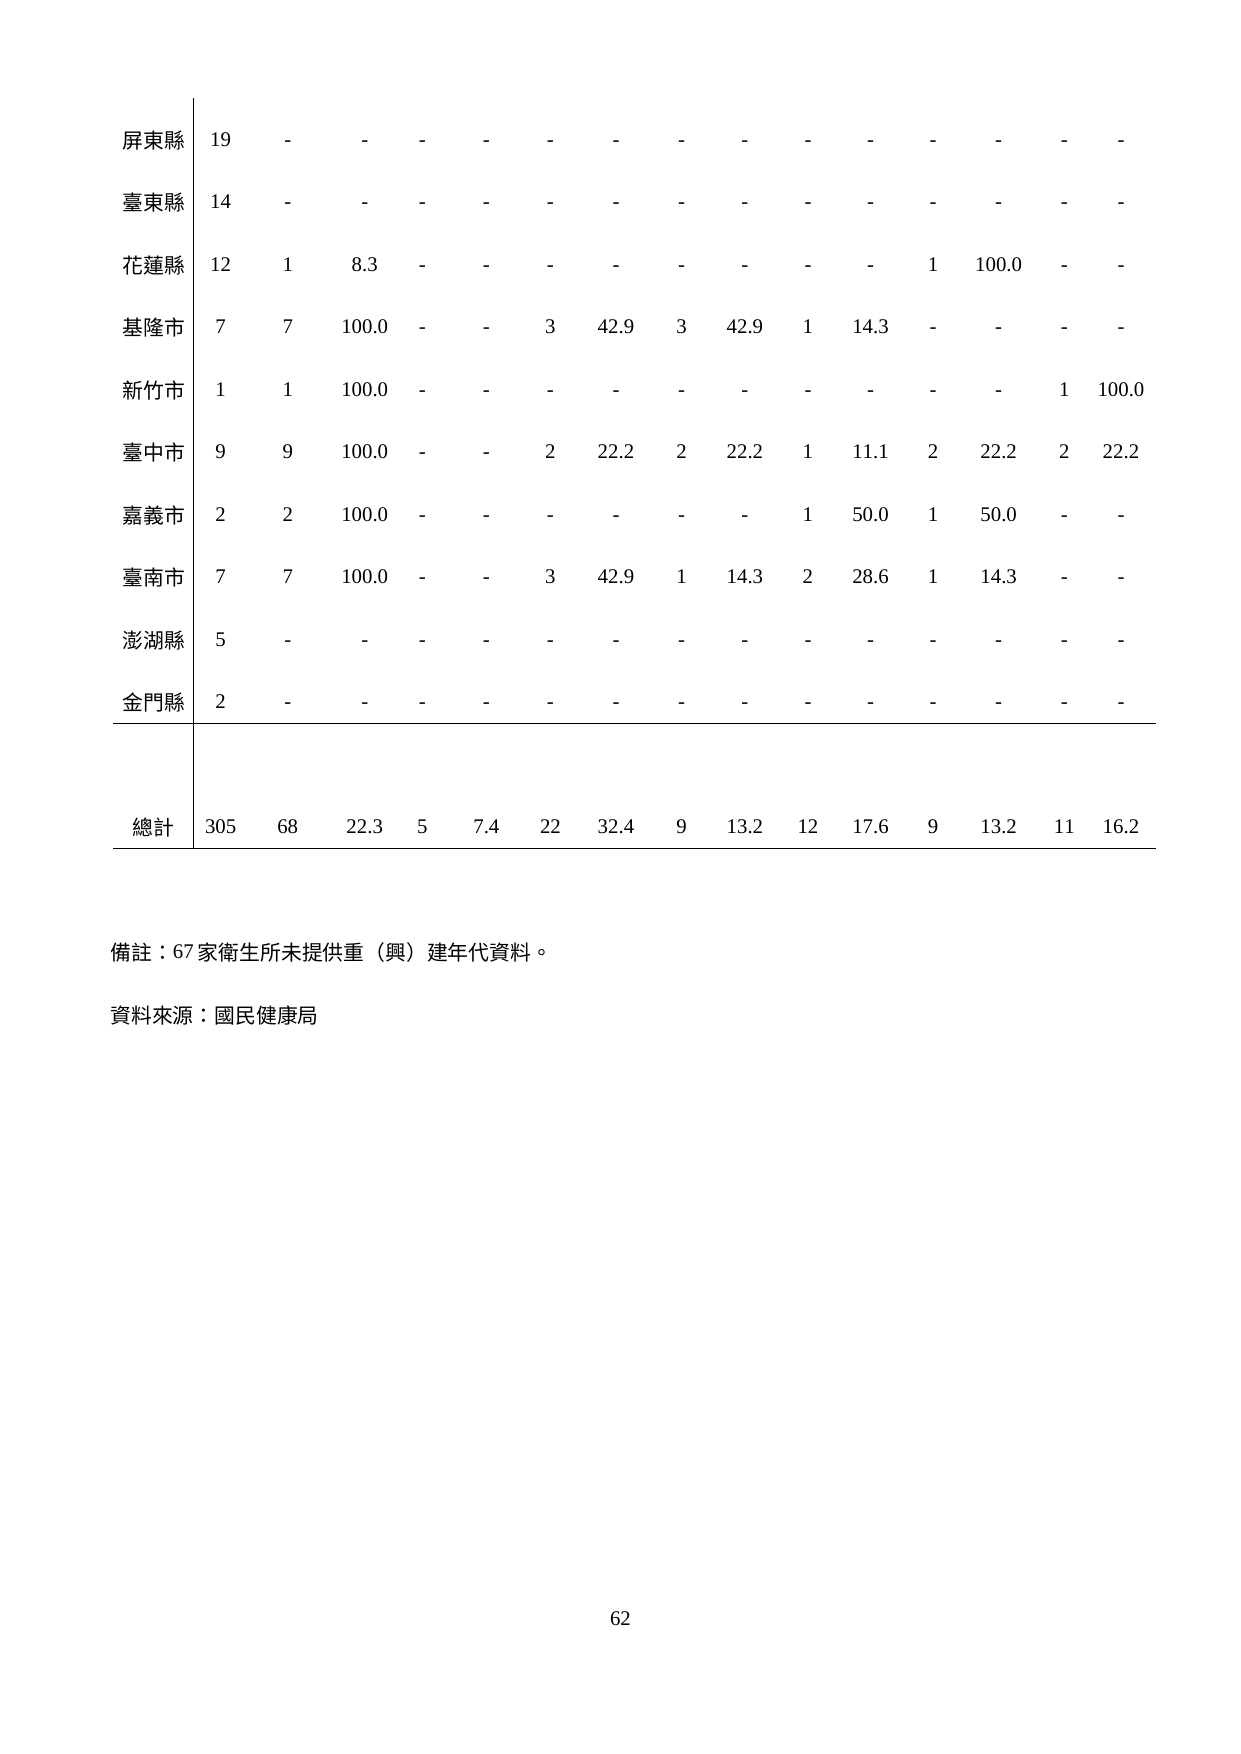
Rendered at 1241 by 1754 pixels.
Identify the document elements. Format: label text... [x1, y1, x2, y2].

table_cell 11.1 [829, 410, 911, 472]
table_cell - [703, 598, 786, 660]
table_cell - [786, 160, 829, 222]
table_cell - [400, 160, 444, 222]
table_cell - [829, 98, 911, 160]
table_cell 2 [660, 410, 703, 472]
table_cell 1 [911, 535, 954, 597]
table_cell 總計 [113, 724, 193, 847]
table_cell - [444, 285, 528, 347]
table_cell 2 [911, 410, 954, 472]
table_cell 22.2 [572, 410, 660, 472]
table_cell - [400, 660, 444, 722]
table_cell - [444, 98, 528, 160]
table_cell 100.0 [328, 473, 400, 535]
table_cell 12 [194, 223, 247, 285]
table_cell 2 [247, 473, 328, 535]
table_cell 9 [660, 724, 703, 847]
table_cell 14.3 [955, 535, 1042, 597]
table_cell - [829, 348, 911, 410]
table_cell - [572, 660, 660, 722]
table_cell - [660, 598, 703, 660]
table_cell - [911, 285, 954, 347]
table_cell 50.0 [955, 473, 1042, 535]
table_cell 13.2 [955, 724, 1042, 847]
table_cell 7 [194, 535, 247, 597]
table_cell - [444, 535, 528, 597]
table_cell - [572, 98, 660, 160]
table_cell - [955, 598, 1042, 660]
table_cell - [1086, 98, 1156, 160]
table_cell - [786, 98, 829, 160]
table_cell 14.3 [829, 285, 911, 347]
table_cell - [1043, 285, 1086, 347]
table_cell - [1086, 473, 1156, 535]
table_cell 基隆市 [113, 285, 193, 347]
table_cell - [955, 660, 1042, 722]
table_cell - [829, 160, 911, 222]
table_cell - [1086, 660, 1156, 722]
text 備註：67家衛生所未提供重（興）建年代資料。 [110, 910, 1092, 972]
table_cell 7 [247, 285, 328, 347]
table_cell - [572, 598, 660, 660]
table_cell 1 [911, 473, 954, 535]
table_cell 19 [194, 98, 247, 160]
table_cell - [786, 348, 829, 410]
table_cell 澎湖縣 [113, 598, 193, 660]
table_cell - [660, 473, 703, 535]
table_cell 3 [529, 535, 572, 597]
table_cell - [444, 598, 528, 660]
table_cell 1 [194, 348, 247, 410]
table_cell 1 [247, 223, 328, 285]
table_cell - [247, 160, 328, 222]
table_cell - [660, 223, 703, 285]
table_cell - [400, 348, 444, 410]
table_cell 22 [529, 724, 572, 847]
table_cell 新竹市 [113, 348, 193, 410]
table_cell 22.3 [328, 724, 400, 847]
table_cell 8.3 [328, 223, 400, 285]
table_cell 2 [786, 535, 829, 597]
table_cell - [1086, 535, 1156, 597]
table_cell - [529, 473, 572, 535]
table_cell - [400, 223, 444, 285]
table_cell - [328, 160, 400, 222]
table_cell - [911, 660, 954, 722]
table_cell 42.9 [572, 535, 660, 597]
table_cell - [328, 98, 400, 160]
table_cell 28.6 [829, 535, 911, 597]
table_cell 花蓮縣 [113, 223, 193, 285]
table_cell 臺東縣 [113, 160, 193, 222]
table_cell - [572, 348, 660, 410]
table_cell - [529, 660, 572, 722]
table_cell - [829, 223, 911, 285]
table_cell 1 [1043, 348, 1086, 410]
table_cell - [247, 660, 328, 722]
table_cell - [444, 223, 528, 285]
table_cell - [444, 160, 528, 222]
table_cell - [703, 348, 786, 410]
table_cell 22.2 [703, 410, 786, 472]
table_cell 22.2 [955, 410, 1042, 472]
table_cell - [444, 660, 528, 722]
table_cell - [1086, 598, 1156, 660]
table_cell - [1043, 223, 1086, 285]
table_cell 100.0 [328, 410, 400, 472]
table_cell - [529, 598, 572, 660]
table_cell - [786, 223, 829, 285]
table_cell 2 [529, 410, 572, 472]
table_cell - [703, 160, 786, 222]
table_cell - [400, 410, 444, 472]
table_cell - [829, 598, 911, 660]
table_cell - [444, 348, 528, 410]
table_cell 7.4 [444, 724, 528, 847]
table_cell 1 [660, 535, 703, 597]
table_cell 42.9 [703, 285, 786, 347]
table_cell 305 [194, 724, 247, 847]
table_cell - [1086, 160, 1156, 222]
table_cell 2 [194, 660, 247, 722]
table_cell - [529, 223, 572, 285]
table_cell 100.0 [328, 348, 400, 410]
table_cell - [529, 98, 572, 160]
table_cell - [955, 160, 1042, 222]
table_cell 9 [247, 410, 328, 472]
table_cell 17.6 [829, 724, 911, 847]
table_cell - [703, 660, 786, 722]
table_cell - [444, 473, 528, 535]
table_cell 1 [247, 348, 328, 410]
table_cell - [1043, 598, 1086, 660]
table_cell - [529, 160, 572, 222]
table_cell 100.0 [328, 285, 400, 347]
table_cell 嘉義市 [113, 473, 193, 535]
table_cell 12 [786, 724, 829, 847]
table_cell - [955, 285, 1042, 347]
table_cell - [829, 660, 911, 722]
table_cell 1 [911, 223, 954, 285]
table_cell - [400, 98, 444, 160]
table_cell 2 [1043, 410, 1086, 472]
table_cell - [529, 348, 572, 410]
table_cell 7 [194, 285, 247, 347]
table_cell 9 [911, 724, 954, 847]
table_cell 1 [786, 285, 829, 347]
table_cell 100.0 [328, 535, 400, 597]
table_cell 11 [1043, 724, 1086, 847]
table_cell - [247, 598, 328, 660]
table_cell - [703, 98, 786, 160]
table_cell - [572, 160, 660, 222]
table_cell - [247, 98, 328, 160]
table_cell - [955, 98, 1042, 160]
table_cell 50.0 [829, 473, 911, 535]
table_cell - [1043, 660, 1086, 722]
table_cell 1 [786, 410, 829, 472]
table_cell 32.4 [572, 724, 660, 847]
table_cell - [911, 348, 954, 410]
table_cell - [400, 285, 444, 347]
table_cell 9 [194, 410, 247, 472]
text 資料來源：國民健康局 [110, 972, 1092, 1035]
table_cell 22.2 [1086, 410, 1156, 472]
table_cell 16.2 [1086, 724, 1156, 847]
table_cell - [660, 98, 703, 160]
table_cell 金門縣 [113, 660, 193, 722]
table_cell - [1043, 473, 1086, 535]
table_cell 13.2 [703, 724, 786, 847]
table_cell - [328, 660, 400, 722]
table_cell - [1043, 535, 1086, 597]
table_cell 2 [194, 473, 247, 535]
table_cell - [572, 223, 660, 285]
table_cell 68 [247, 724, 328, 847]
table_cell 1 [786, 473, 829, 535]
table_cell - [572, 473, 660, 535]
table_cell - [1043, 98, 1086, 160]
table_cell 5 [194, 598, 247, 660]
table_cell - [703, 223, 786, 285]
table_cell - [911, 98, 954, 160]
table_cell - [400, 598, 444, 660]
table_cell - [660, 348, 703, 410]
table_cell - [400, 535, 444, 597]
table_cell 臺中市 [113, 410, 193, 472]
table_cell 臺南市 [113, 535, 193, 597]
table_cell - [328, 598, 400, 660]
table_cell - [660, 160, 703, 222]
table_cell - [911, 160, 954, 222]
table_cell 42.9 [572, 285, 660, 347]
table_cell - [1043, 160, 1086, 222]
table_cell 14.3 [703, 535, 786, 597]
table_cell 7 [247, 535, 328, 597]
table_cell - [660, 660, 703, 722]
table_cell 5 [400, 724, 444, 847]
table_cell - [955, 348, 1042, 410]
table_cell 14 [194, 160, 247, 222]
table_cell - [1086, 223, 1156, 285]
table_cell - [703, 473, 786, 535]
table_cell 100.0 [955, 223, 1042, 285]
table_cell - [444, 410, 528, 472]
table_cell - [400, 473, 444, 535]
table_cell - [911, 598, 954, 660]
table_cell - [786, 660, 829, 722]
table_cell - [786, 598, 829, 660]
table_cell 屏東縣 [113, 98, 193, 160]
table_cell 3 [529, 285, 572, 347]
table_cell - [1086, 285, 1156, 347]
table_cell 100.0 [1086, 348, 1156, 410]
table_cell 3 [660, 285, 703, 347]
